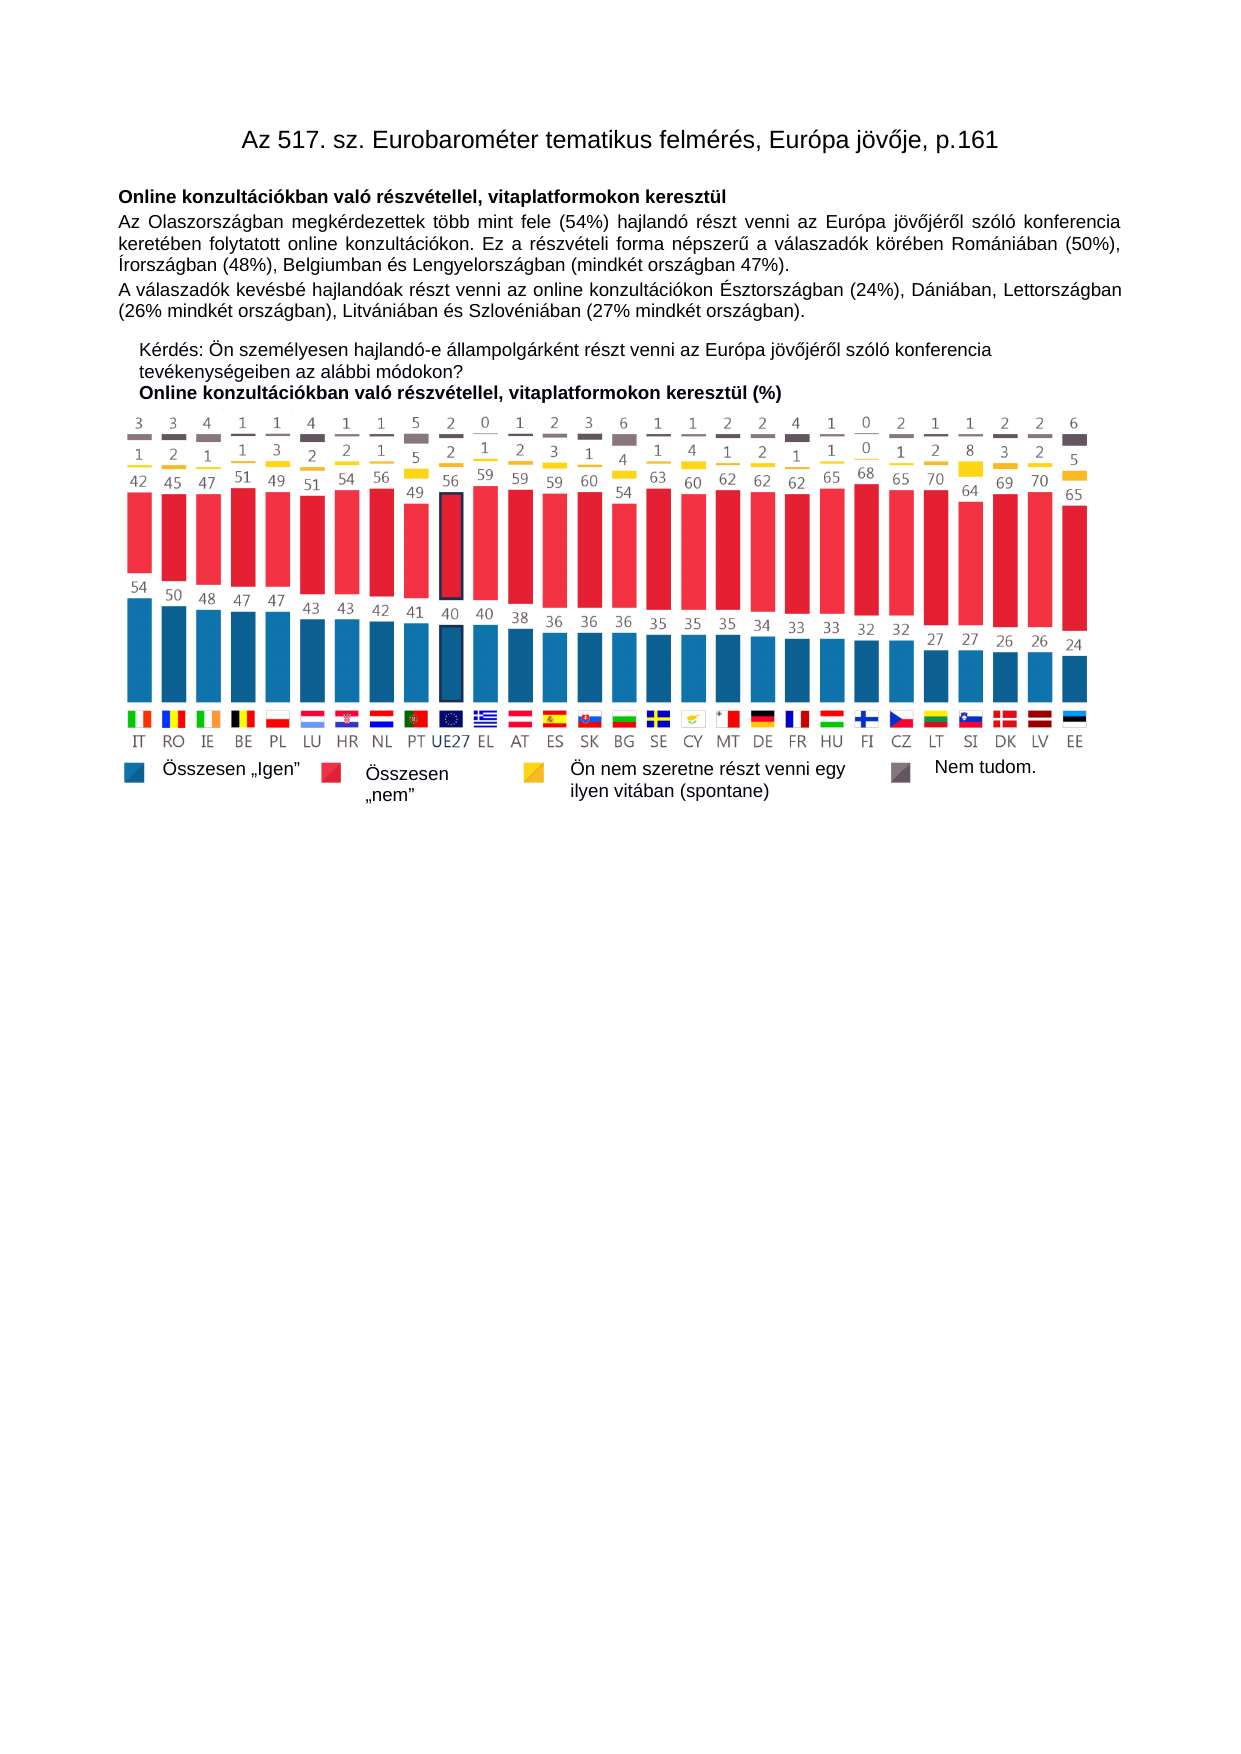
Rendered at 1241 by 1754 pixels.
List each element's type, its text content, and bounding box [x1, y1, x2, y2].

picture [121, 753, 922, 785]
picture [118, 409, 1097, 751]
text A válaszadók kevésbé hajlandóak részt venni az online konzultációkon Észtországban (24%), Dániában, Lettországban (26% mindkét országban), Litvániában és Szlovéniában (27% mindkét országban). [118, 279, 1122, 322]
text Az Olaszországban megkérdezettek több mint fele (54%) hajlandó részt venni az Európa jövőjéről szóló konferencia keretében folytatott online konzultációkon. Ez a részvételi forma népszerű a válaszadók körében Romániában (50%), Írországban (48%), Belgiumban és Lengyelországban (mindkét országban 47%). [118, 211, 1122, 276]
text Online konzultációkban való részvétellel, vitaplatformokon keresztül [118, 186, 1122, 208]
